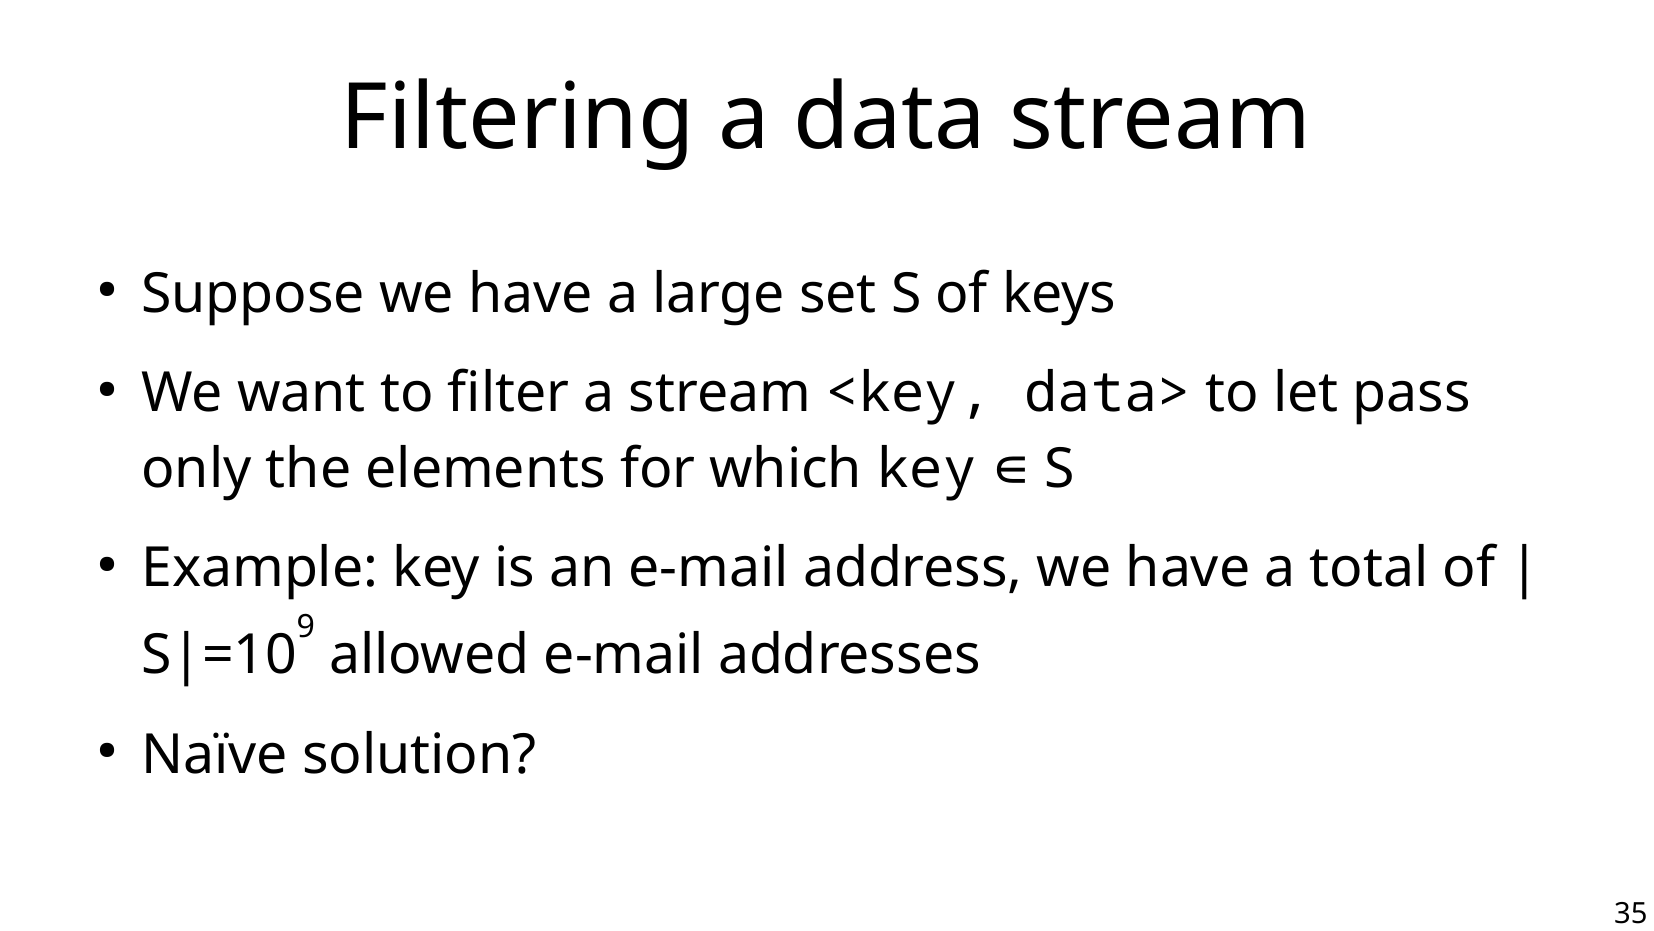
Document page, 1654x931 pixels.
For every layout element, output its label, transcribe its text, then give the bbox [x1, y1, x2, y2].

title Filtering a data stream [82, 1, 1571, 226]
list Suppose we have a large set S of keys We want to filter a stream <key, data> to let pass only the elements for which key ∊ S Example: key is an e-mail address, we have a total of |S|=109 allowed e-mail addresses Naïve solution? [82, 253, 1571, 793]
